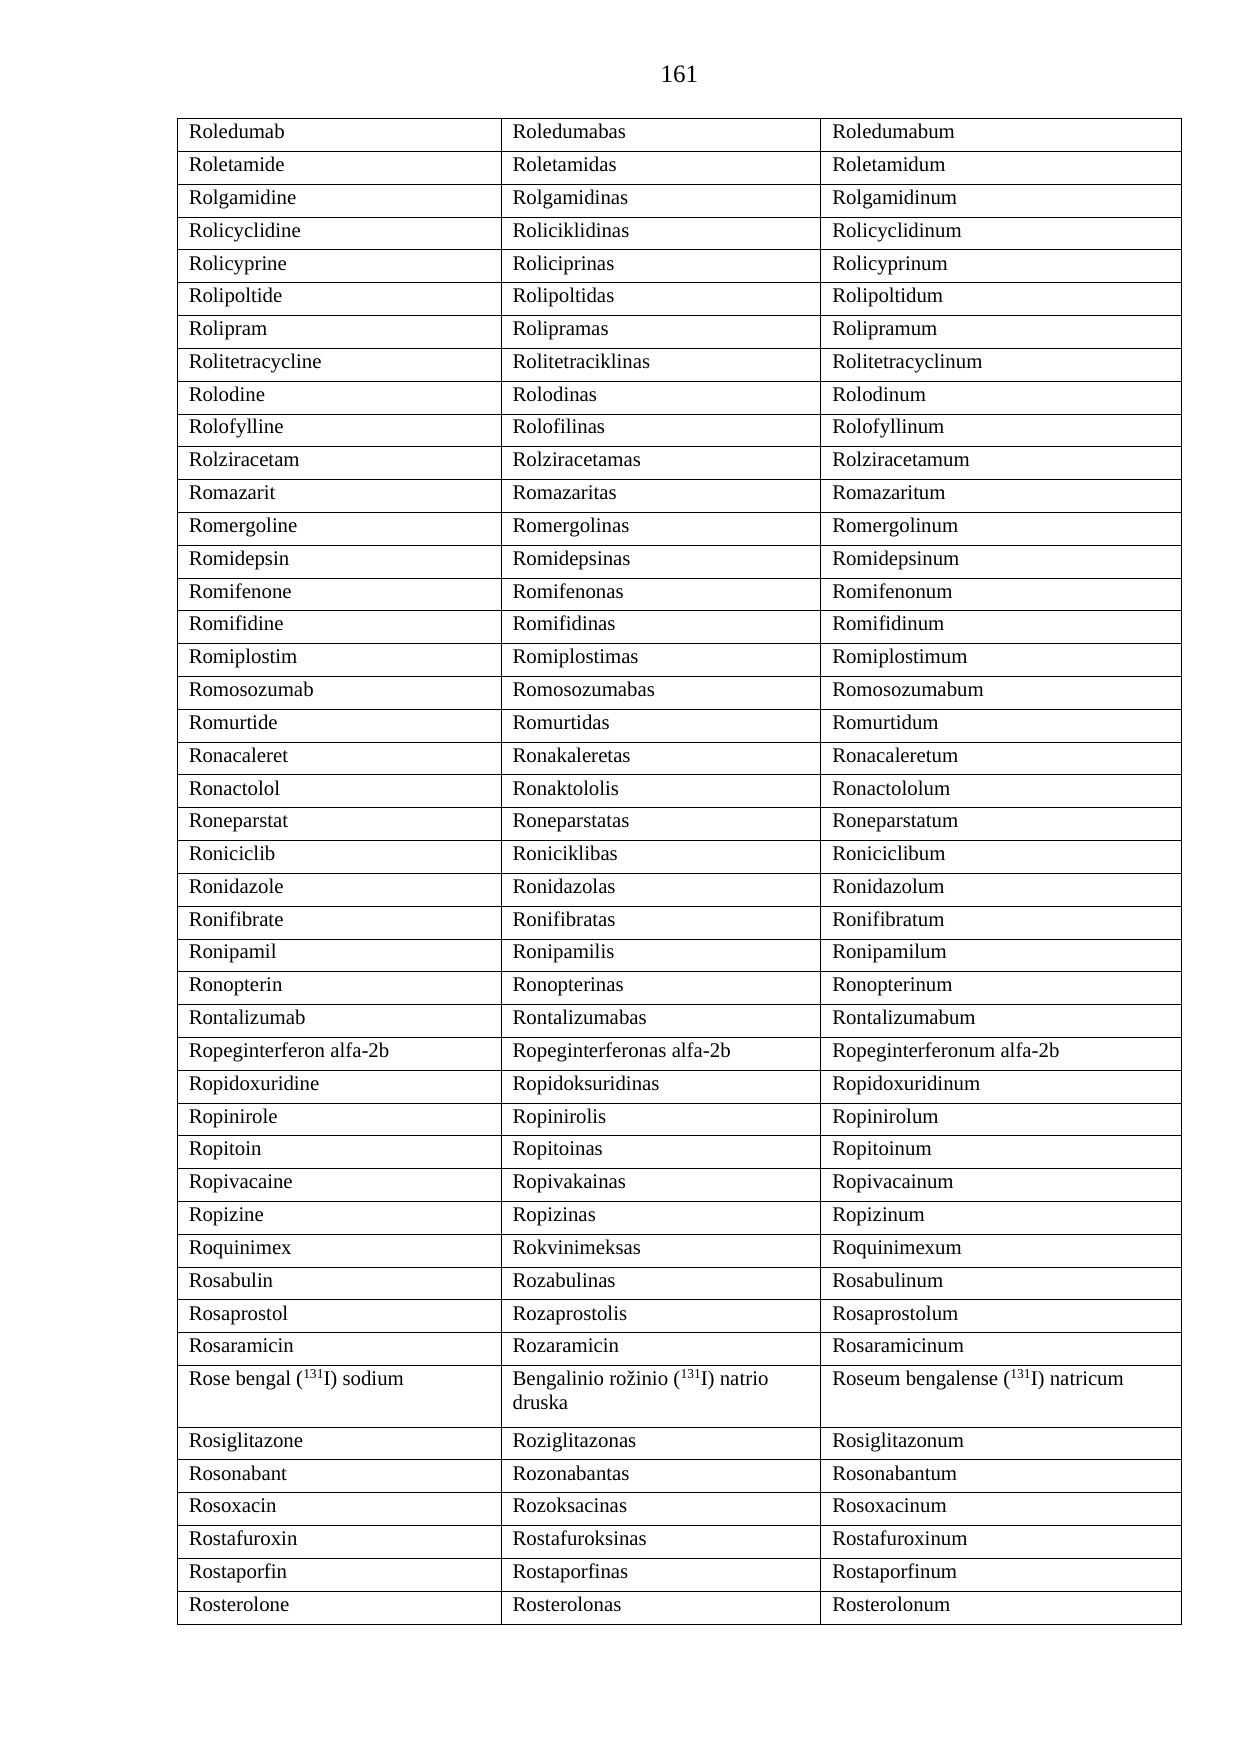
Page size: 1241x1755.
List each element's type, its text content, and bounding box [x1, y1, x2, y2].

table_cell Romidepsinum [821, 546, 1181, 577]
table_cell Rolitetracycline [178, 349, 501, 381]
table_cell Rostaporfin [178, 1559, 501, 1591]
table_cell Romifenonum [821, 579, 1181, 610]
table_cell Ronopterinas [502, 972, 820, 1004]
table_cell Rolicyclidine [178, 218, 501, 249]
table_cell Ropivacainum [821, 1169, 1181, 1201]
table_cell Rosiglitazonum [821, 1428, 1181, 1459]
table_cell Ronopterinum [821, 972, 1181, 1004]
table_cell Ronopterin [178, 972, 501, 1004]
table_cell Ropitoin [178, 1136, 501, 1168]
table_cell Rolodinas [502, 382, 820, 413]
table_cell Romazaritum [821, 480, 1181, 512]
table_cell Romifidinum [821, 611, 1181, 643]
table_cell Roledumab [178, 119, 501, 151]
table_cell Ropidoxuridinum [821, 1071, 1181, 1102]
table_cell Rostafuroxin [178, 1526, 501, 1558]
table_cell Rostaporfinas [502, 1559, 820, 1591]
table_cell Ropeginterferonas alfa-2b [502, 1038, 820, 1070]
table_cell Rolipoltidum [821, 283, 1181, 315]
table_cell Ropizinum [821, 1202, 1181, 1234]
table_cell Roziglitazonas [502, 1428, 820, 1459]
table_cell Rolofyllinum [821, 415, 1181, 446]
table_cell Bengalinio rožinio (131I) natrio druska [502, 1366, 820, 1427]
table_cell Roniciclibum [821, 841, 1181, 873]
table_cell Romosozumabas [502, 677, 820, 709]
table_cell Ronaktololis [502, 775, 820, 807]
table_cell Roledumabas [502, 119, 820, 151]
table_cell Rolgamidinum [821, 185, 1181, 217]
table_cell Roletamide [178, 152, 501, 184]
table_cell Rolodinum [821, 382, 1181, 413]
table_cell Rolitetraciklinas [502, 349, 820, 381]
table_cell Roneparstatum [821, 808, 1181, 840]
table_cell Rontalizumabas [502, 1005, 820, 1037]
table_cell Romergolinas [502, 513, 820, 545]
table_cell Ronidazolas [502, 874, 820, 906]
table_cell Rostaporfinum [821, 1559, 1181, 1591]
table_cell Romifenone [178, 579, 501, 610]
table_cell Rolicyclidinum [821, 218, 1181, 249]
table_cell Roniciklibas [502, 841, 820, 873]
table_cell Rosterolone [178, 1592, 501, 1623]
table_cell Romidepsin [178, 546, 501, 577]
table_cell Rosonabantum [821, 1460, 1181, 1492]
table_cell Rozoksacinas [502, 1493, 820, 1525]
table_cell Rostafuroksinas [502, 1526, 820, 1558]
table_cell Roletamidas [502, 152, 820, 184]
table_cell Ronacaleretum [821, 743, 1181, 774]
table_cell Ropeginterferon alfa-2b [178, 1038, 501, 1070]
table_cell Romazarit [178, 480, 501, 512]
table_cell Rosoxacin [178, 1493, 501, 1525]
table_cell Romosozumabum [821, 677, 1181, 709]
table_cell Ronipamilis [502, 940, 820, 971]
table_cell Rolofilinas [502, 415, 820, 446]
table_cell Ronifibratum [821, 907, 1181, 938]
table_cell Rolziracetamum [821, 447, 1181, 479]
table_cell Romosozumab [178, 677, 501, 709]
table_cell Rosterolonum [821, 1592, 1181, 1623]
table_cell Roneparstatas [502, 808, 820, 840]
table_cell Rolgamidinas [502, 185, 820, 217]
table_cell Roquinimex [178, 1235, 501, 1267]
table_cell Rolgamidine [178, 185, 501, 217]
table_cell Rozaramicin [502, 1333, 820, 1365]
table_cell Rose bengal (131I) sodium [178, 1366, 501, 1427]
table_cell Roquinimexum [821, 1235, 1181, 1267]
table_cell Rolipoltide [178, 283, 501, 315]
table_cell Ropivakainas [502, 1169, 820, 1201]
table_cell Rolofylline [178, 415, 501, 446]
table_cell Rokvinimeksas [502, 1235, 820, 1267]
table_cell Romazaritas [502, 480, 820, 512]
table_cell Romifidinas [502, 611, 820, 643]
table_cell Ropinirolum [821, 1104, 1181, 1135]
table_cell Romifidine [178, 611, 501, 643]
table_cell Ropinirole [178, 1104, 501, 1135]
table_cell Rontalizumab [178, 1005, 501, 1037]
table_cell Ropizine [178, 1202, 501, 1234]
table_cell Roseum bengalense (131I) natricum [821, 1366, 1181, 1427]
table_cell Roliciklidinas [502, 218, 820, 249]
table_cell Ropeginterferonum alfa-2b [821, 1038, 1181, 1070]
table_cell Rosabulinum [821, 1268, 1181, 1299]
table_cell Ropivacaine [178, 1169, 501, 1201]
table_cell Romurtidas [502, 710, 820, 742]
table_cell Ropidoxuridine [178, 1071, 501, 1102]
table_cell Rolziracetam [178, 447, 501, 479]
table_cell Ronipamil [178, 940, 501, 971]
table_cell Romiplostimas [502, 644, 820, 676]
table_cell Ropidoksuridinas [502, 1071, 820, 1102]
table_cell Romergoline [178, 513, 501, 545]
table_cell Rolipram [178, 316, 501, 348]
table_cell Ronifibrate [178, 907, 501, 938]
table_cell Rozonabantas [502, 1460, 820, 1492]
table_cell Ropitoinum [821, 1136, 1181, 1168]
table_cell Rosaprostolum [821, 1300, 1181, 1332]
table_cell Romergolinum [821, 513, 1181, 545]
table_cell Rosaramicinum [821, 1333, 1181, 1365]
table_cell Ronactololum [821, 775, 1181, 807]
table_cell Rostafuroxinum [821, 1526, 1181, 1558]
table_cell Rolipramas [502, 316, 820, 348]
table_cell Ropitoinas [502, 1136, 820, 1168]
table_cell Rolicyprinum [821, 250, 1181, 282]
table_cell Ronacaleret [178, 743, 501, 774]
table_cell Rosterolonas [502, 1592, 820, 1623]
table_cell Ropizinas [502, 1202, 820, 1234]
table_cell Romurtidum [821, 710, 1181, 742]
table_cell Rolipramum [821, 316, 1181, 348]
table_cell Rosoxacinum [821, 1493, 1181, 1525]
table_cell Rontalizumabum [821, 1005, 1181, 1037]
table_cell Rolicyprine [178, 250, 501, 282]
table_cell Roletamidum [821, 152, 1181, 184]
table_cell Romifenonas [502, 579, 820, 610]
table_cell Rozaprostolis [502, 1300, 820, 1332]
table_cell Ronidazolum [821, 874, 1181, 906]
table_cell Rosiglitazone [178, 1428, 501, 1459]
table_cell Roneparstat [178, 808, 501, 840]
table_cell Ronakaleretas [502, 743, 820, 774]
table_cell Rolziracetamas [502, 447, 820, 479]
table_cell Rolodine [178, 382, 501, 413]
table_cell Rosabulin [178, 1268, 501, 1299]
table_cell Roniciclib [178, 841, 501, 873]
table_cell Rosonabant [178, 1460, 501, 1492]
table_cell Romiplostim [178, 644, 501, 676]
table_cell Ronactolol [178, 775, 501, 807]
table_cell Romidepsinas [502, 546, 820, 577]
table_cell Romiplostimum [821, 644, 1181, 676]
table_cell Ronifibratas [502, 907, 820, 938]
table_cell Rolitetracyclinum [821, 349, 1181, 381]
table_cell Ronipamilum [821, 940, 1181, 971]
table_cell Rozabulinas [502, 1268, 820, 1299]
table_cell Roliciprinas [502, 250, 820, 282]
table_cell Roledumabum [821, 119, 1181, 151]
table_cell Rosaprostol [178, 1300, 501, 1332]
table_cell Ronidazole [178, 874, 501, 906]
table_cell Rosaramicin [178, 1333, 501, 1365]
table_cell Ropinirolis [502, 1104, 820, 1135]
table_cell Rolipoltidas [502, 283, 820, 315]
table_cell Romurtide [178, 710, 501, 742]
